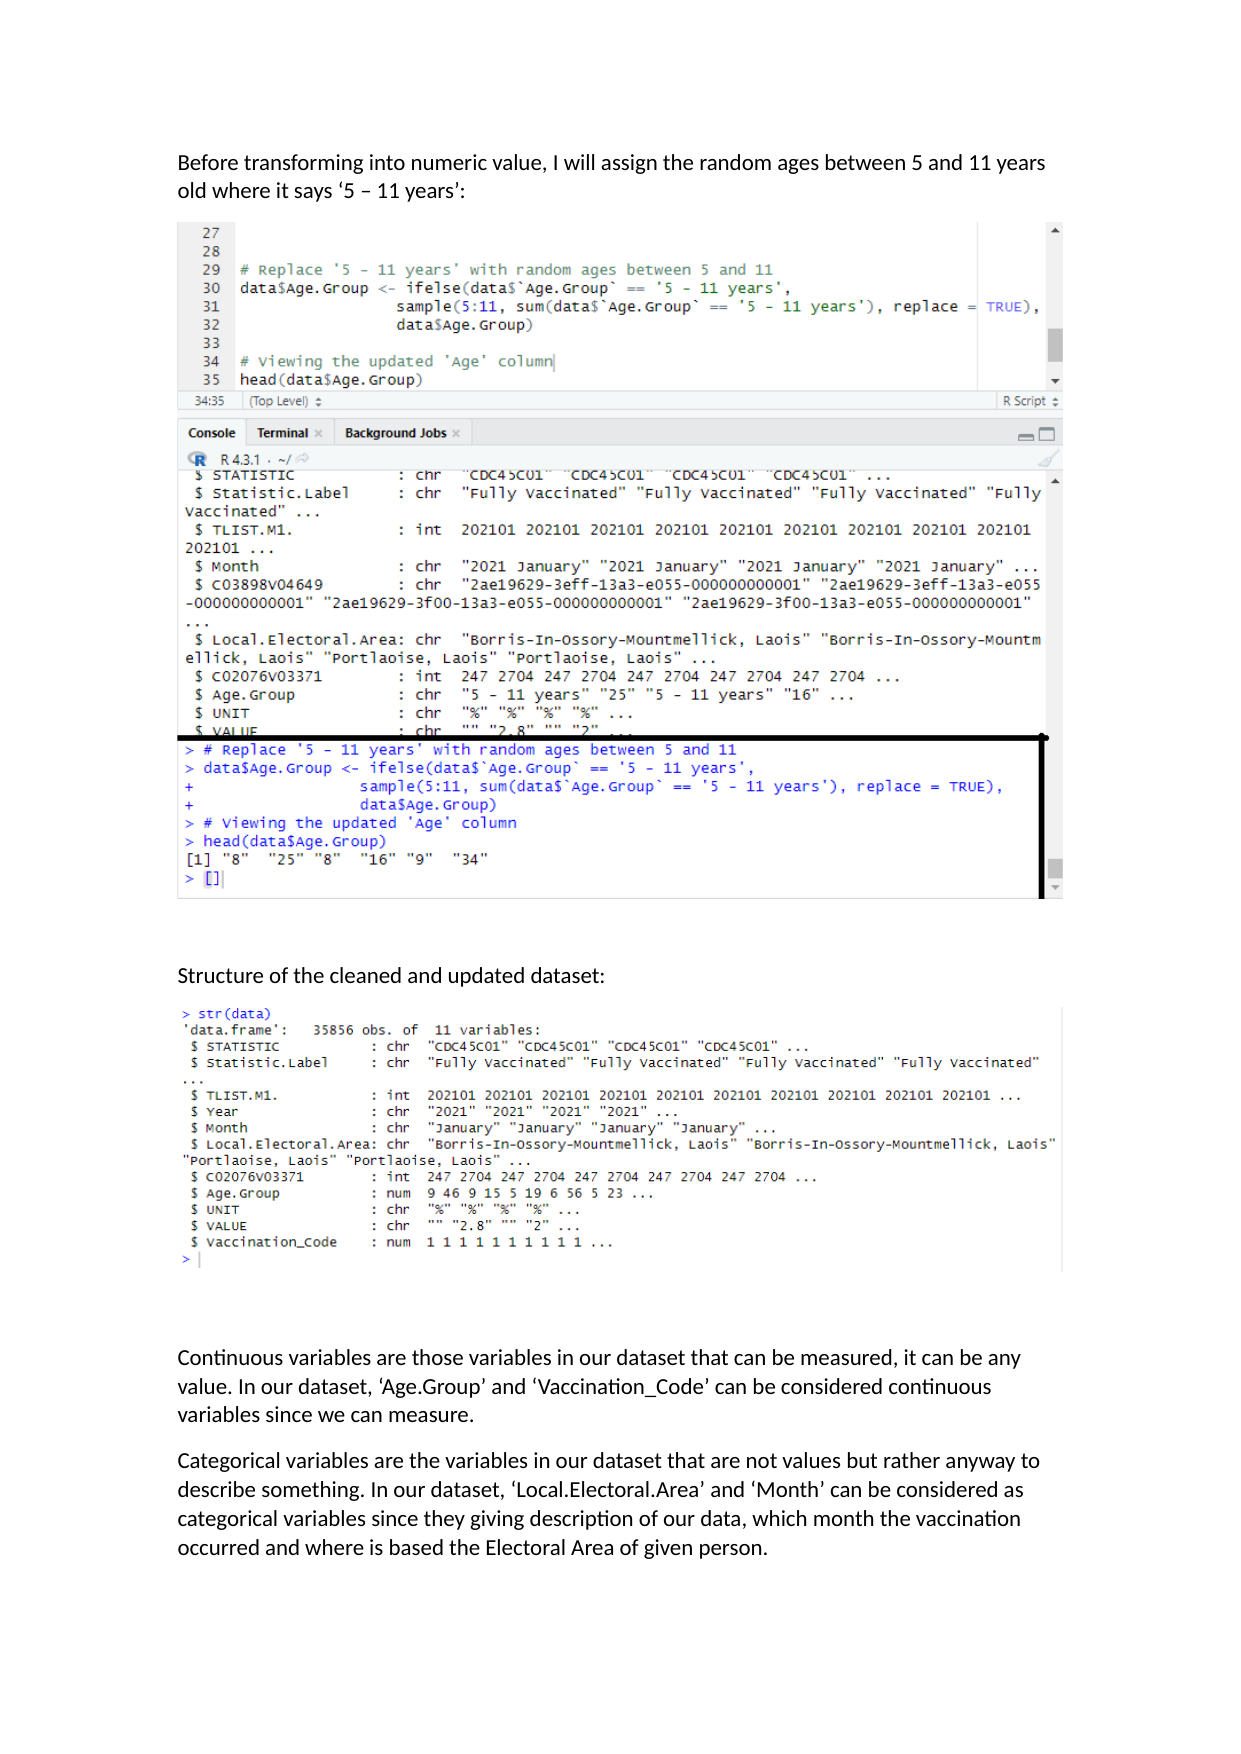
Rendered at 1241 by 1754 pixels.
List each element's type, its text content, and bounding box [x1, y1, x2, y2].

text Before transforming into numeric value, I will assign the random ages between 5 and 11 years old where it says ‘5 – 11 years’: [177, 148, 1063, 204]
text Structure of the cleaned and updated dataset: [177, 961, 1063, 989]
text Categorical variables are the variables in our dataset that are not values but rather anyway to describe something. In our dataset, ‘Local.Electoral.Area’ and ‘Month’ can be considered as categorical variables since they giving description of our data, which month the vaccination occurred and where is based the Electoral Area of given person. [177, 1446, 1063, 1561]
text Continuous variables are those variables in our dataset that can be measured, it can be any value. In our dataset, ‘Age.Group’ and ‘Vaccination_Code’ can be considered continuous variables since we can measure. [177, 1343, 1063, 1429]
